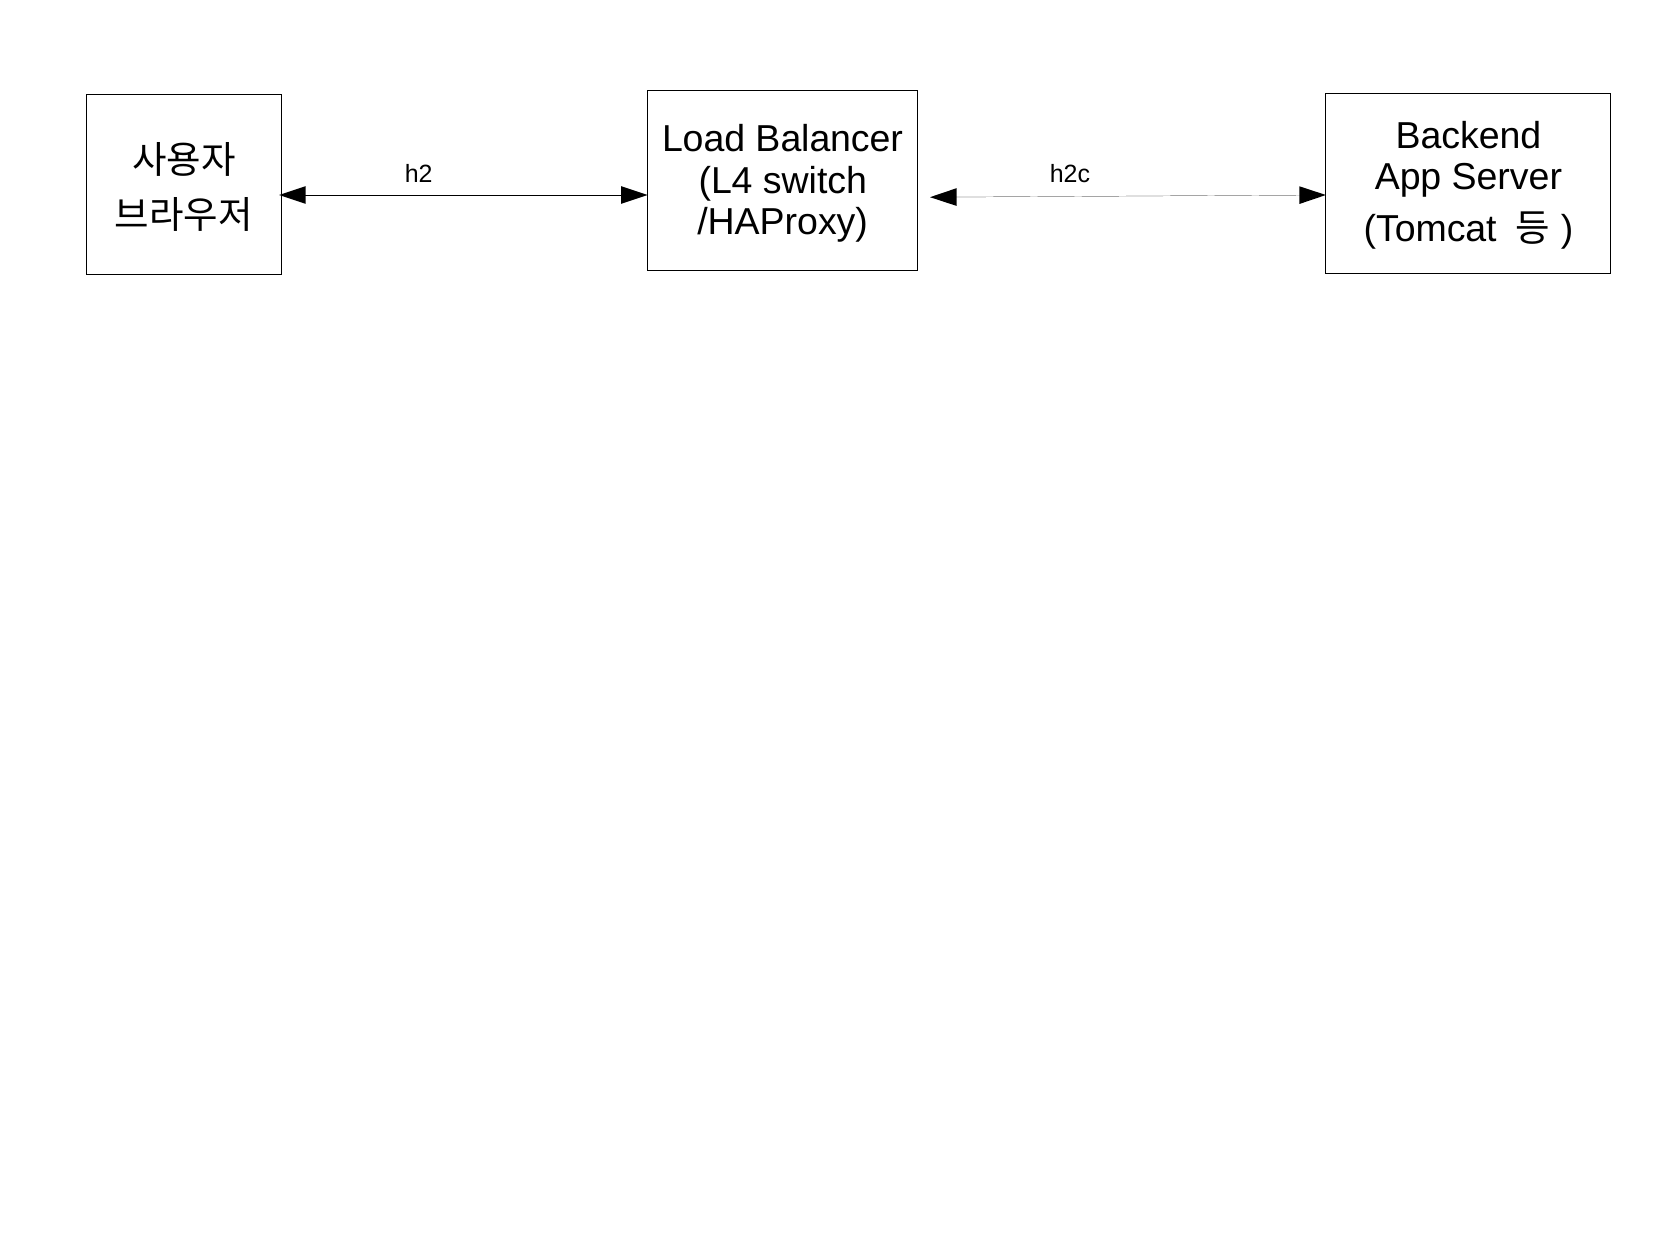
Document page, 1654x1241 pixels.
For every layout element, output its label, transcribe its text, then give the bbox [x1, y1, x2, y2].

text_box h2 [390, 152, 556, 195]
text_box Backend App Server (Tomcat 등) [1325, 93, 1611, 274]
text_box h2c [1035, 152, 1201, 196]
text_box Load Balancer (L4 switch /HAProxy) [647, 90, 918, 271]
text_box 사용자 브라우저 [86, 94, 282, 275]
